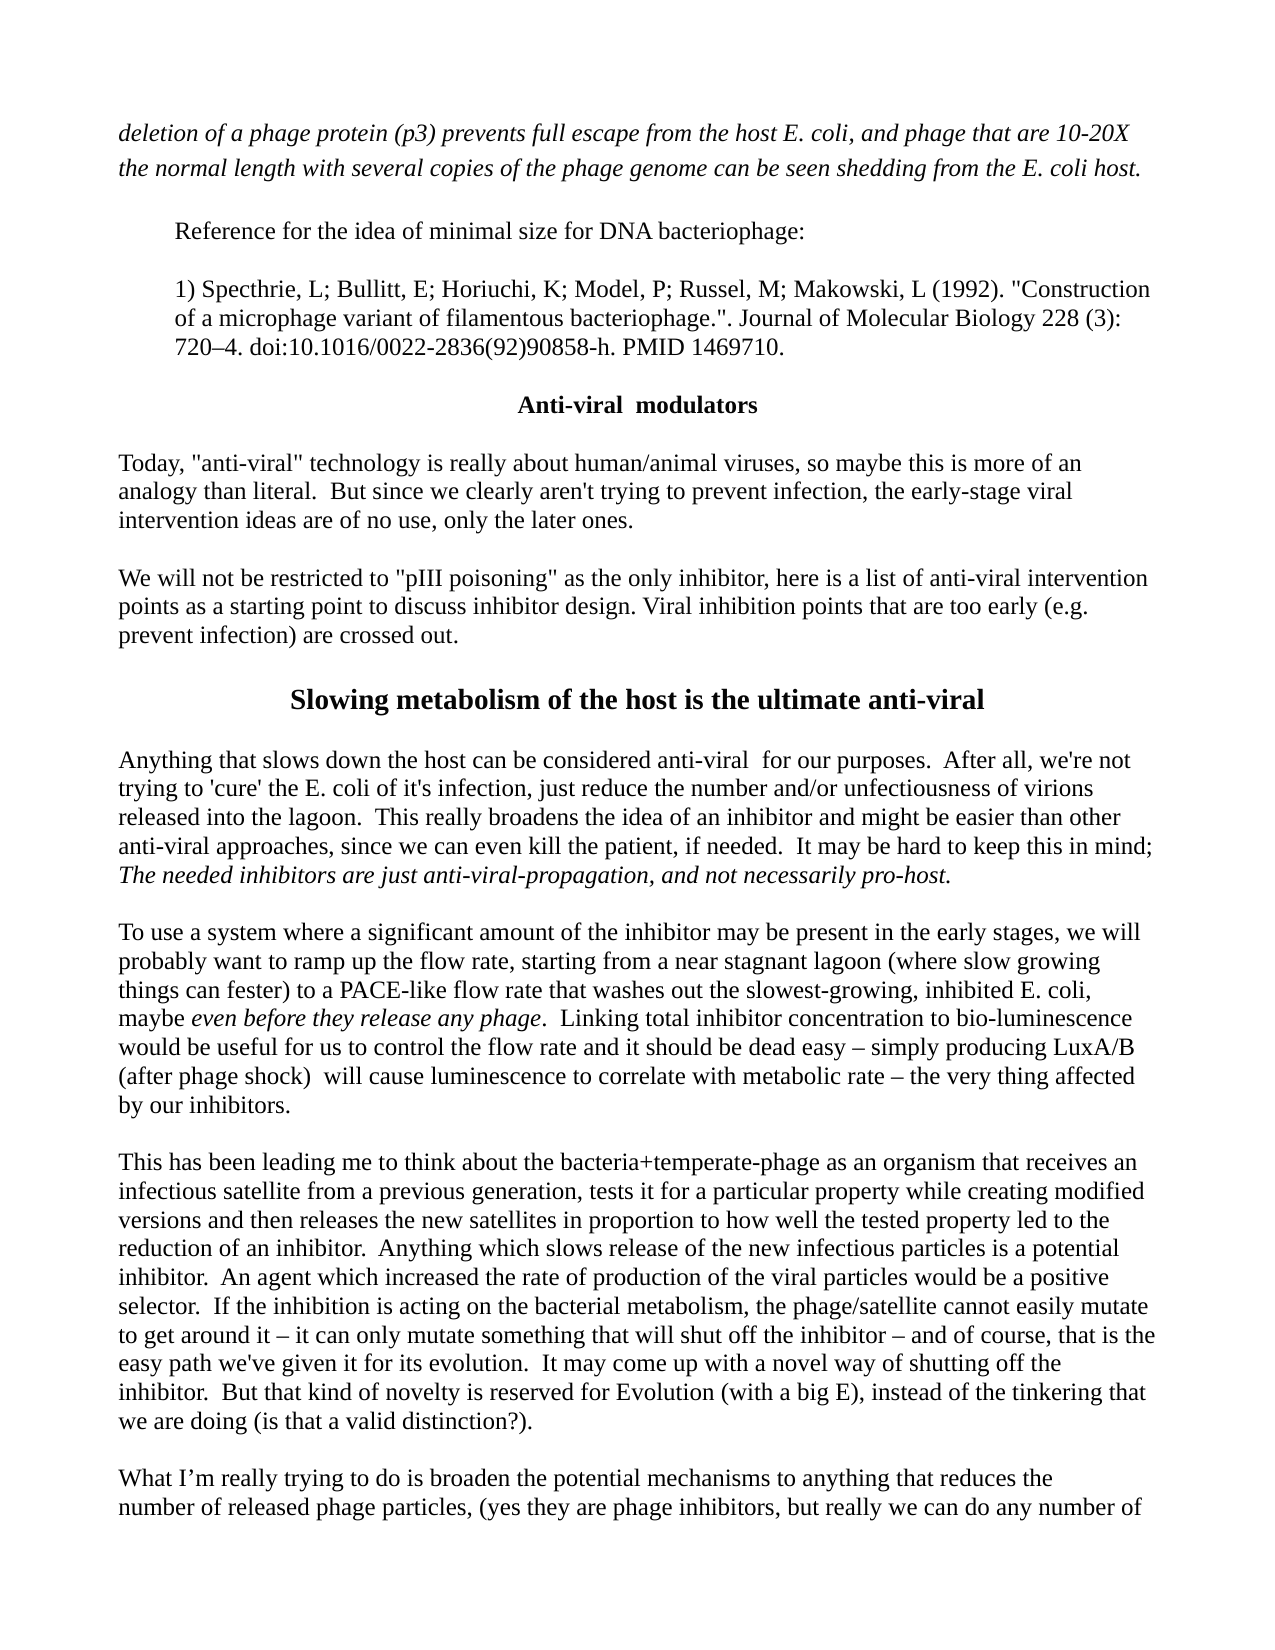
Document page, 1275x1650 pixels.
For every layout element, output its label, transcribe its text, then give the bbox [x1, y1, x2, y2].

text Slowing metabolism of the host is the ultimate anti-viral [118, 682, 1157, 716]
text We will not be restricted to "pIII poisoning" as the only inhibitor, here is a list of anti-viral intervention points as a starting point to discuss inhibitor design. Viral inhibition points that are too early (e.g. prevent infection) are crossed out. [118, 563, 1157, 649]
text This has been leading me to think about the bacteria+temperate-phage as an organism that receives an infectious satellite from a previous generation, tests it for a particular property while creating modified versions and then releases the new satellites in proportion to how well the tested property led to the reduction of an inhibitor. Anything which slows release of the new infectious particles is a potential inhibitor. An agent which increased the rate of production of the viral particles would be a positive selector. If the inhibition is acting on the bacterial metabolism, the phage/satellite cannot easily mutate to get around it – it can only mutate something that will shut off the inhibitor – and of course, that is the easy path we've given it for its evolution. It may come up with a novel way of shutting off the inhibitor. But that kind of novelty is reserved for Evolution (with a big E), instead of the tinkering that we are doing (is that a valid distinction?). [118, 1147, 1157, 1435]
text Anti-viral modulators [118, 390, 1157, 419]
text deletion of a phage protein (p3) prevents full escape from the host E. coli, and phage that are 10-20X the normal length with several copies of the phage genome can be seen shedding from the E. coli host. [118, 118, 1157, 181]
text To use a system where a significant amount of the inhibitor may be present in the early stages, we will probably want to ramp up the flow rate, starting from a near stagnant lagoon (where slow growing things can fester) to a PACE-like flow rate that washes out the slowest-growing, inhibited E. coli, maybe even before they release any phage. Linking total inhibitor concentration to bio-luminescence would be useful for us to control the flow rate and it should be dead easy – simply producing LuxA/B (after phage shock) will cause luminescence to correlate with metabolic rate – the very thing affected by our inhibitors. [118, 917, 1157, 1118]
text What I’m really trying to do is broaden the potential mechanisms to anything that reduces the [118, 1463, 1157, 1492]
text Anything that slows down the host can be considered anti-viral for our purposes. After all, we're not trying to 'cure' the E. coli of it's infection, just reduce the number and/or unfectiousness of virions released into the lagoon. This really broadens the idea of an inhibitor and might be easier than other anti-viral approaches, since we can even kill the patient, if needed. It may be hard to keep this in mind; The needed inhibitors are just anti-viral-propagation, and not necessarily pro-host. [118, 745, 1157, 888]
text Reference for the idea of minimal size for DNA bacteriophage: [174, 216, 1157, 245]
text number of released phage particles, (yes they are phage inhibitors, but really we can do any number of [118, 1492, 1157, 1521]
text 1) Specthrie, L; Bullitt, E; Horiuchi, K; Model, P; Russel, M; Makowski, L (1992). "Construction of a microphage variant of filamentous bacteriophage.". Journal of Molecular Biology 228 (3): 720–4. doi:10.1016/0022-2836(92)90858-h. PMID 1469710. [174, 274, 1157, 361]
text Today, "anti-viral" technology is really about human/animal viruses, so maybe this is more of an analogy than literal. But since we clearly aren't trying to prevent infection, the early-stage viral intervention ideas are of no use, only the later ones. [118, 448, 1157, 534]
